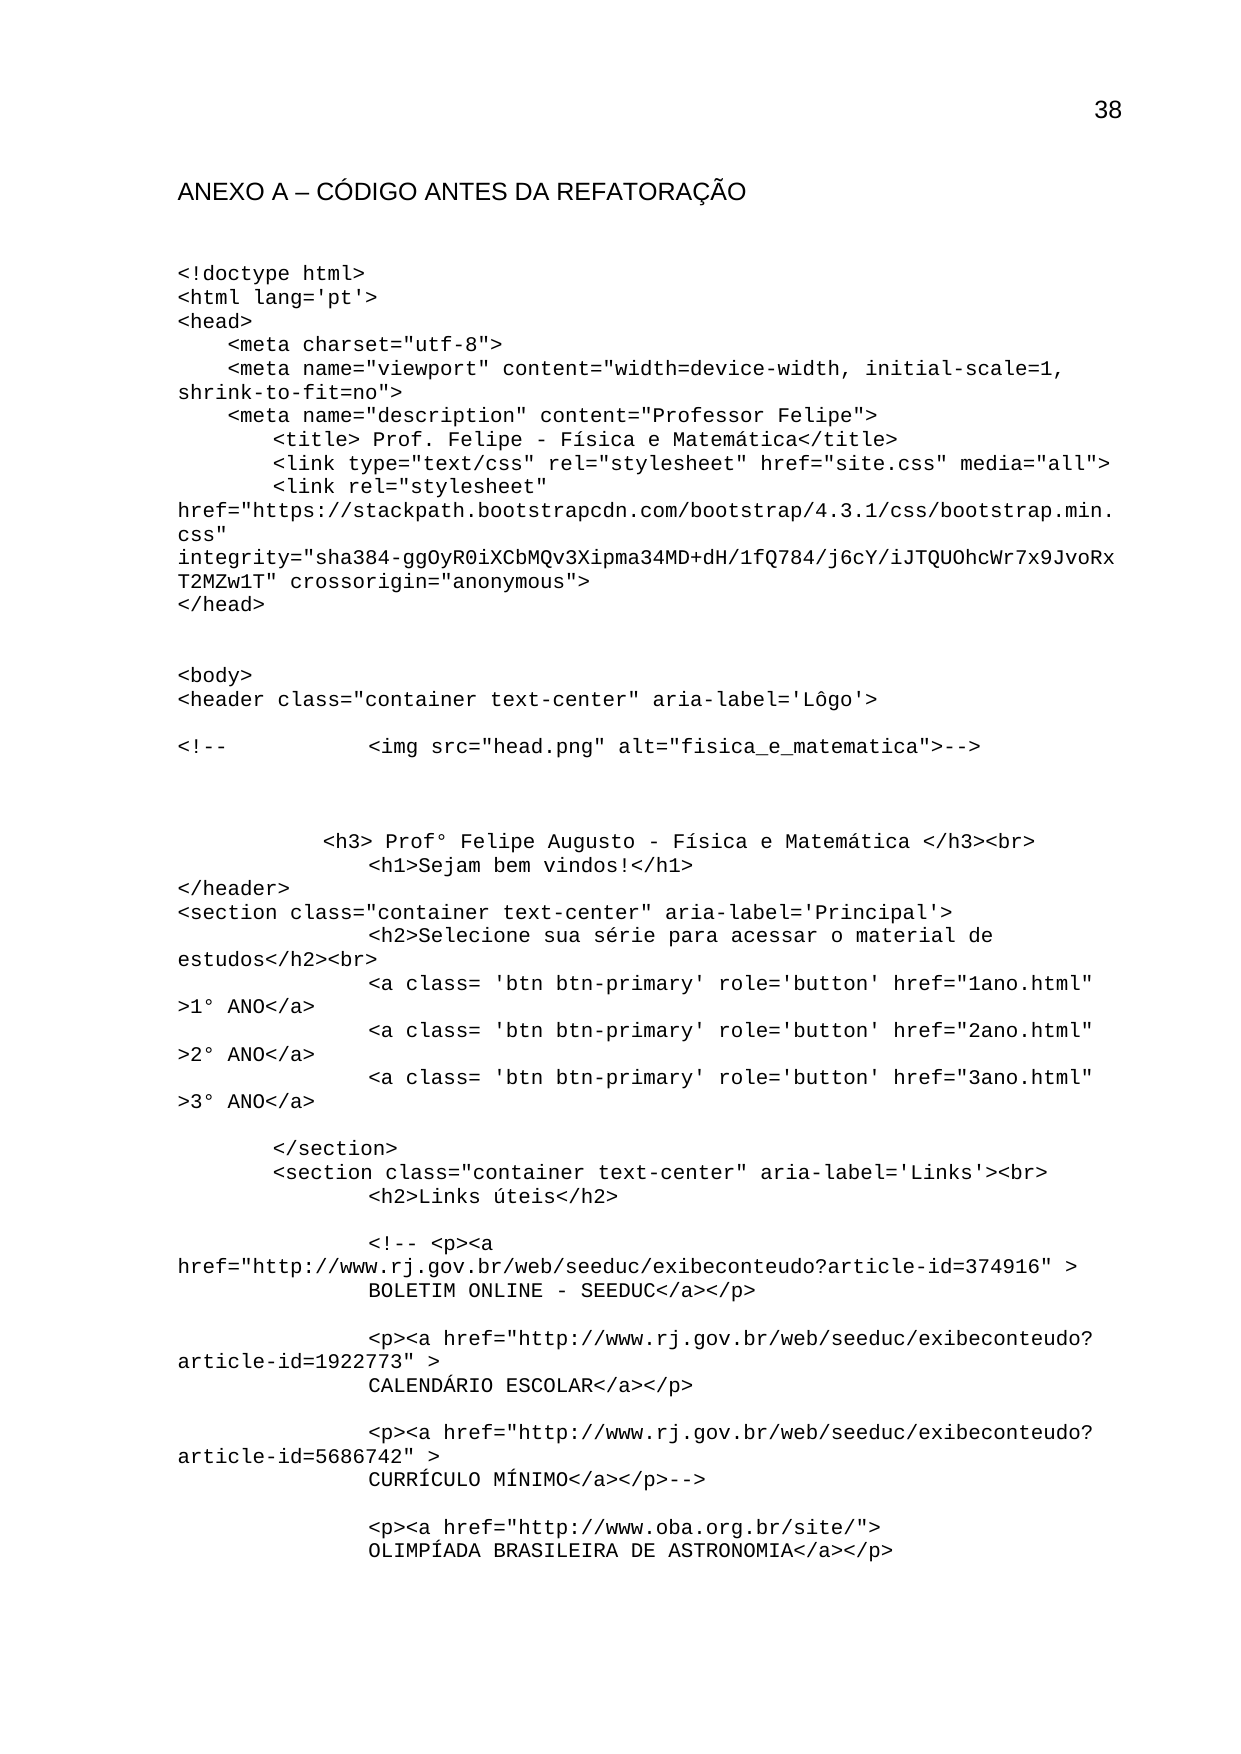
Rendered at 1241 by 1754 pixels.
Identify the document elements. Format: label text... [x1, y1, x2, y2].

text <!doctype html> [177, 263, 1122, 287]
text <section class="container text-center" aria-label='Principal'> [177, 902, 1122, 926]
text <p><a href="http://www.oba.org.br/site/"> [177, 1517, 1122, 1540]
text <!-- <img src="head.png" alt="fisica_e_matematica">--> [177, 736, 1122, 760]
text <title> Prof. Felipe - Física e Matemática</title> [177, 429, 1122, 453]
text </section> [177, 1138, 1122, 1162]
text <p><a href="http://www.rj.gov.br/web/seeduc/exibeconteudo?article-id=5686742" > [177, 1422, 1122, 1469]
text <a class= 'btn btn-primary' role='button' href="1ano.html" >1° ANO</a> [177, 973, 1122, 1020]
text <p><a href="http://www.rj.gov.br/web/seeduc/exibeconteudo?article-id=1922773" > [177, 1327, 1122, 1375]
text </header> [177, 878, 1122, 902]
text <a class= 'btn btn-primary' role='button' href="2ano.html" >2° ANO</a> [177, 1020, 1122, 1067]
text <h3> Prof° Felipe Augusto - Física e Matemática </h3><br> [177, 831, 1122, 854]
text <!-- <p><a href="http://www.rj.gov.br/web/seeduc/exibeconteudo?article-id=374916" > [177, 1233, 1122, 1280]
text OLIMPÍADA BRASILEIRA DE ASTRONOMIA</a></p> [177, 1540, 1122, 1564]
text <link rel="stylesheet" href="https://stackpath.bootstrapcdn.com/bootstrap/4.3.1/css/bootstrap.min.css" integrity="sha384-ggOyR0iXCbMQv3Xipma34MD+dH/1fQ784/j6cY/iJTQUOhcWr7x9JvoRxT2MZw1T" crossorigin="anonymous"> [177, 476, 1122, 594]
text <body> [177, 665, 1122, 689]
text <h1>Sejam bem vindos!</h1> [177, 854, 1122, 878]
text <html lang='pt'> [177, 287, 1122, 311]
text CURRÍCULO MÍNIMO</a></p>--> [177, 1469, 1122, 1493]
text <h2>Links úteis</h2> [177, 1186, 1122, 1209]
text <meta name="viewport" content="width=device-width, initial-scale=1, shrink-to-fit=no"> [177, 358, 1122, 405]
text BOLETIM ONLINE - SEEDUC</a></p> [177, 1280, 1122, 1304]
text </head> [177, 594, 1122, 618]
text <section class="container text-center" aria-label='Links'><br> [177, 1162, 1122, 1186]
text <header class="container text-center" aria-label='Lôgo'> [177, 689, 1122, 713]
text CALENDÁRIO ESCOLAR</a></p> [177, 1375, 1122, 1398]
text <meta charset="utf-8"> [177, 334, 1122, 358]
text <a class= 'btn btn-primary' role='button' href="3ano.html" >3° ANO</a> [177, 1067, 1122, 1115]
text <h2>Selecione sua série para acessar o material de estudos</h2><br> [177, 926, 1122, 973]
text <meta name="description" content="Professor Felipe"> [177, 405, 1122, 429]
text <link type="text/css" rel="stylesheet" href="site.css" media="all"> [177, 453, 1122, 476]
text <head> [177, 311, 1122, 334]
text ANEXO A – CÓDIGO ANTES DA REFATORAÇÃO [177, 177, 1122, 206]
